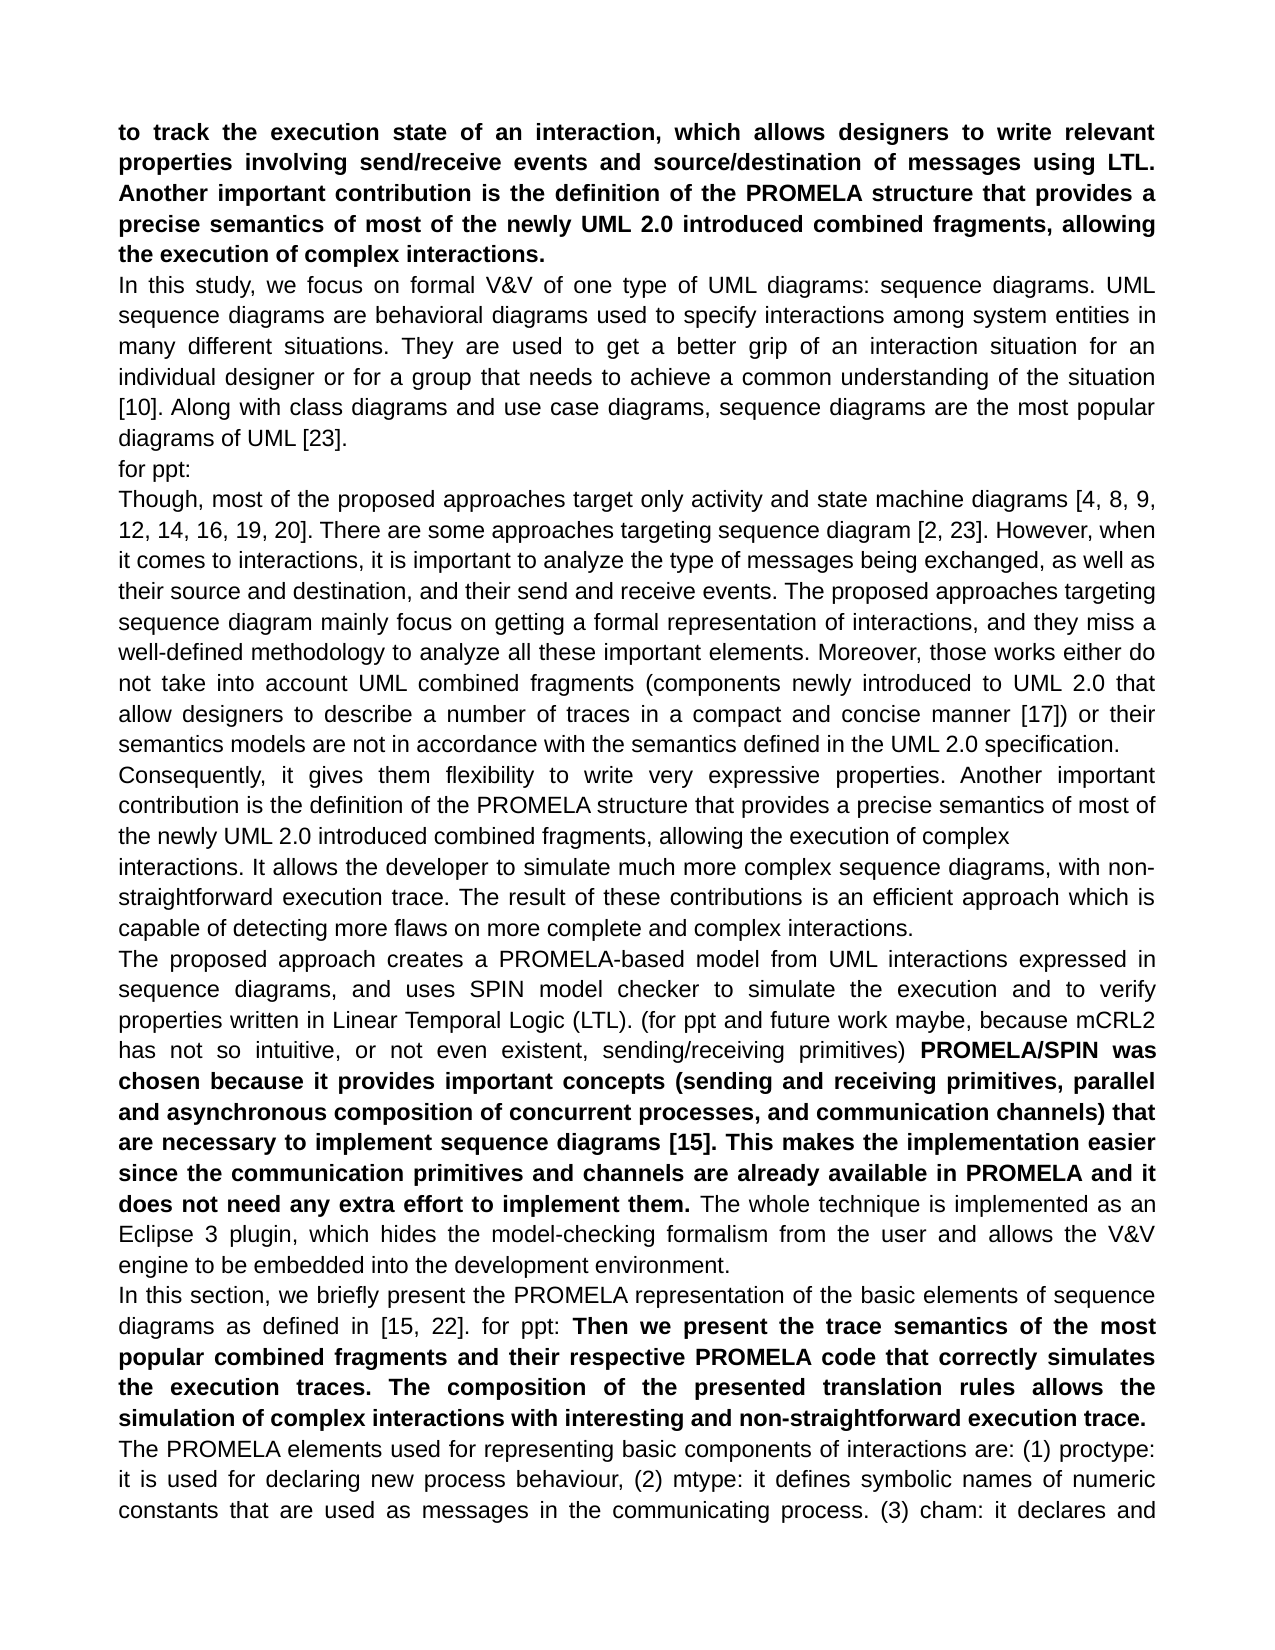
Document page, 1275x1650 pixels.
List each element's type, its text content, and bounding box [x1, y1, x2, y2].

text The PROMELA elements used for representing basic components of interactions are: (1) proctype: it is used for declaring new process behaviour, (2) mtype: it defines symbolic names of numeric constants that are used as messages in the communicating process. (3) cham: it declares and [118, 1435, 1157, 1523]
text Though, most of the proposed approaches target only activity and state machine diagrams [4, 8, 9, 12, 14, 16, 19, 20]. There are some approaches targeting sequence diagram [2, 23]. However, when it comes to interactions, it is important to analyze the type of messages being exchanged, as well as their source and destination, and their send and receive events. The proposed approaches targeting sequence diagram mainly focus on getting a formal representation of interactions, and they miss a well-defined methodology to analyze all these important elements. Moreover, those works either do not take into account UML combined fragments (components newly introduced to UML 2.0 that allow designers to describe a number of traces in a compact and concise manner [17]) or their semantics models are not in accordance with the semantics defined in the UML 2.0 specification. [118, 486, 1157, 757]
text interactions. It allows the developer to simulate much more complex sequence diagrams, with non-straightforward execution trace. The result of these contributions is an efficient approach which is capable of detecting more flaws on more complete and complex interactions. [118, 853, 1157, 941]
text The proposed approach creates a PROMELA-based model from UML interactions expressed in sequence diagrams, and uses SPIN model checker to simulate the execution and to verify properties written in Linear Temporal Logic (LTL). (for ppt and future work maybe, because mCRL2 has not so intuitive, or not even existent, sending/receiving primitives) PROMELA/SPIN was chosen because it provides important concepts (sending and receiving primitives, parallel and asynchronous composition of concurrent processes, and communication channels) that are necessary to implement sequence diagrams [15]. This makes the implementation easier since the communication primitives and channels are already available in PROMELA and it does not need any extra effort to implement them. The whole technique is implemented as an Eclipse 3 plugin, which hides the model-checking formalism from the user and allows the V&V engine to be embedded into the development environment. [118, 945, 1157, 1278]
text to track the execution state of an interaction, which allows designers to write relevant properties involving send/receive events and source/destination of messages using LTL. Another important contribution is the definition of the PROMELA structure that provides a precise semantics of most of the newly UML 2.0 introduced combined fragments, allowing the execution of complex interactions. [118, 118, 1157, 267]
text In this study, we focus on formal V&V of one type of UML diagrams: sequence diagrams. UML sequence diagrams are behavioral diagrams used to specify interactions among system entities in many different situations. They are used to get a better grip of an interaction situation for an individual designer or for a group that needs to achieve a common understanding of the situation [10]. Along with class diagrams and use case diagrams, sequence diagrams are the most popular diagrams of UML [23]. [118, 271, 1157, 451]
text In this section, we briefly present the PROMELA representation of the basic elements of sequence diagrams as defined in [15, 22]. for ppt: Then we present the trace semantics of the most popular combined fragments and their respective PROMELA code that correctly simulates the execution traces. The composition of the presented translation rules allows the simulation of complex interactions with interesting and non-straightforward execution trace. [118, 1282, 1157, 1431]
text for ppt: [118, 455, 1157, 482]
text Consequently, it gives them flexibility to write very expressive properties. Another important contribution is the definition of the PROMELA structure that provides a precise semantics of most of the newly UML 2.0 introduced combined fragments, allowing the execution of complex [118, 761, 1157, 849]
